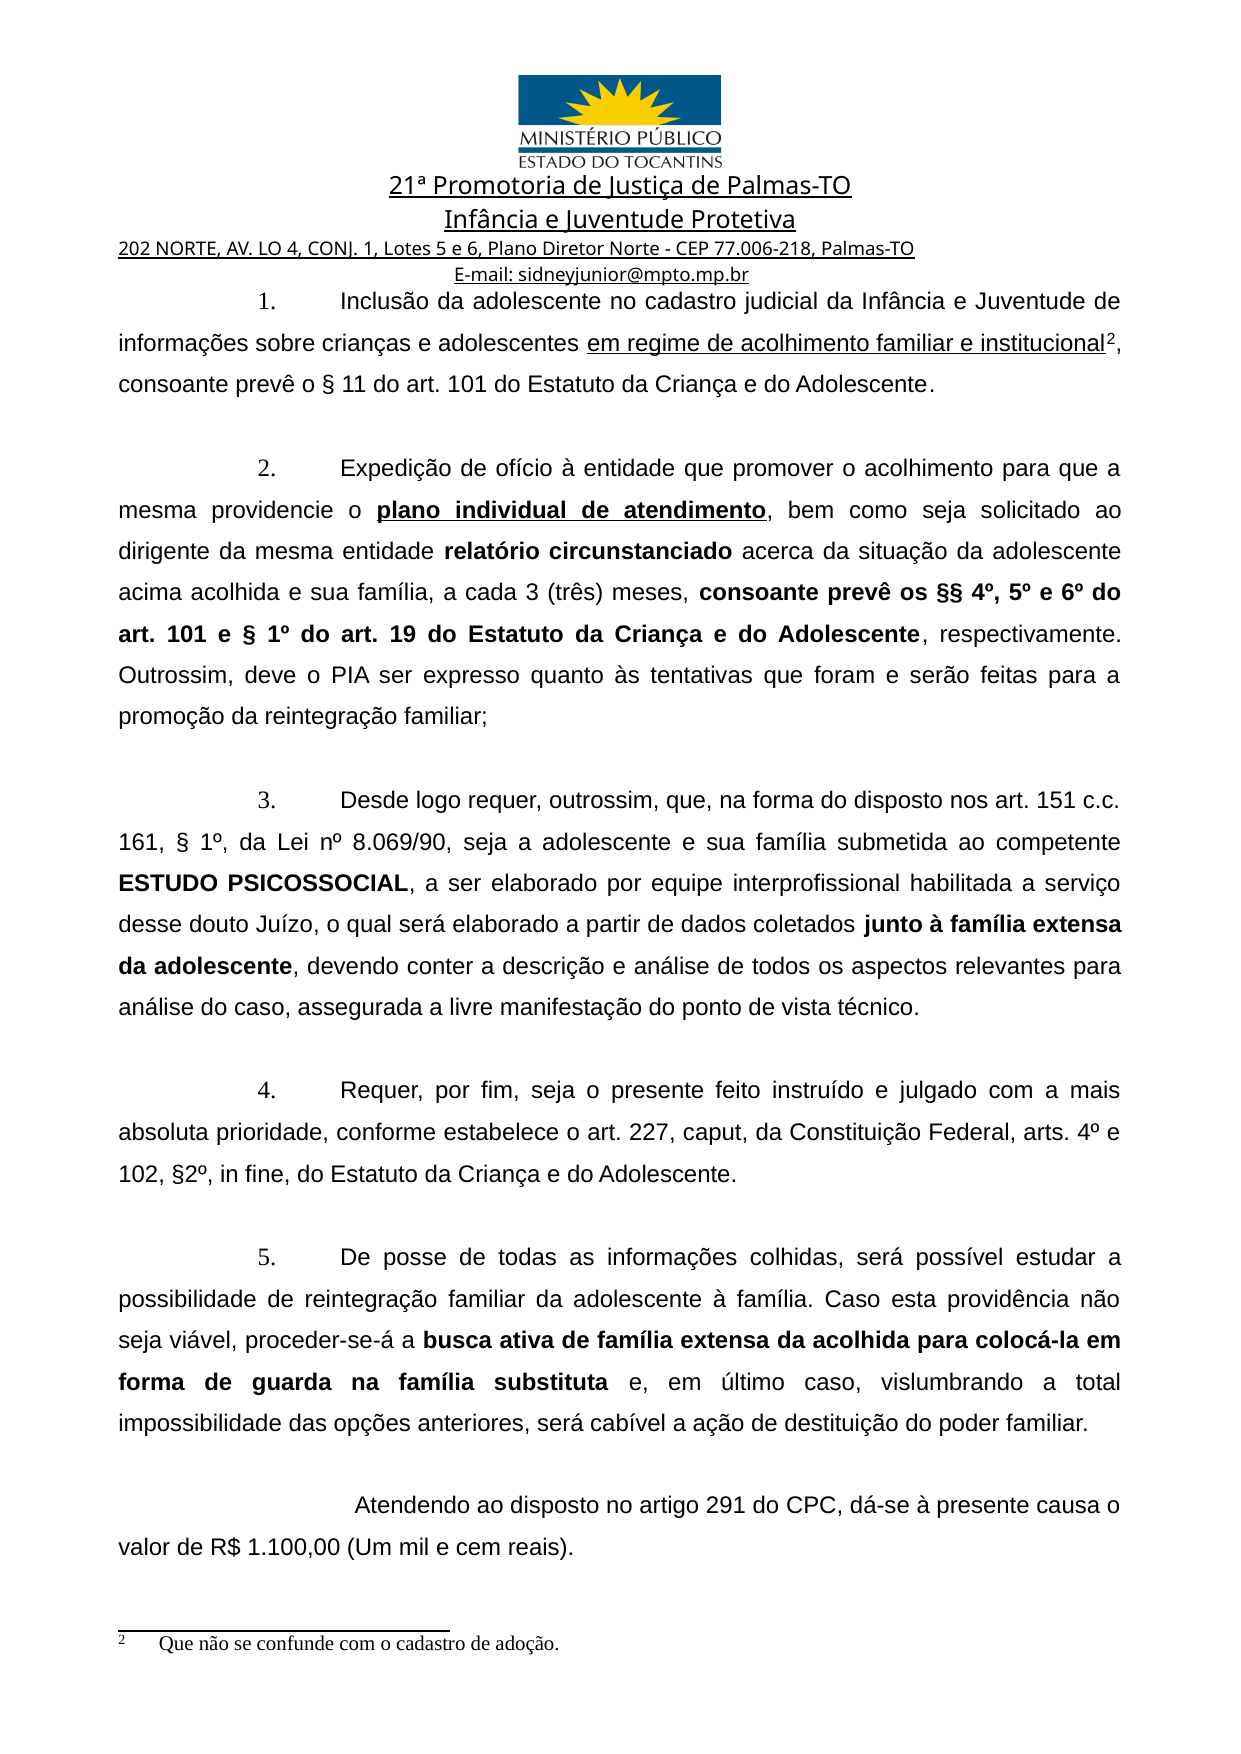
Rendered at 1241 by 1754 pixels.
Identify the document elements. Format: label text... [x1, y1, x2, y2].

list Inclusão da adolescente no cadastro judicial da Infância e Juventude de informações sobre crianças e adolescentes em regime de acolhimento familiar e institucional, consoante prevê o § 11 do art. 101 do Estatuto da Criança e do Adolescente. [118, 286, 1122, 398]
text Atendendo ao disposto no artigo 291 do CPC, dá-se à presente causa o valor de R$ 1.100,00 (Um mil e cem reais). [118, 1491, 1122, 1560]
list Expedição de ofício à entidade que promover o acolhimento para que a mesma providencie o plano individual de atendimento, bem como seja solicitado ao dirigente da mesma entidade relatório circunstanciado acerca da situação da adolescente acima acolhida e sua família, a cada 3 (três) meses, consoante prevê os §§ 4º, 5º e 6º do art. 101 e § 1º do art. 19 do Estatuto da Criança e do Adolescente, respectivamente. Outrossim, deve o PIA ser expresso quanto às tentativas que foram e serão feitas para a promoção da reintegração familiar; [118, 453, 1122, 730]
list Requer, por fim, seja o presente feito instruído e julgado com a mais absoluta prioridade, conforme estabelece o art. 227, caput, da Constituição Federal, arts. 4º e 102, §2º, in fine, do Estatuto da Criança e do Adolescente. [118, 1076, 1122, 1187]
list Desde logo requer, outrossim, que, na forma do disposto nos art. 151 c.c. 161, § 1º, da Lei nº 8.069/90, seja a adolescente e sua família submetida ao competente ESTUDO PSICOSSOCIAL, a ser elaborado por equipe interprofissional habilitada a serviço desse douto Juízo, o qual será elaborado a partir de dados coletados junto à família extensa da adolescente, devendo conter a descrição e análise de todos os aspectos relevantes para análise do caso, assegurada a livre manifestação do ponto de vista técnico. [118, 785, 1122, 1021]
list Que não se confunde com o cadastro de adoção. [118, 1631, 1122, 1655]
picture [518, 75, 722, 168]
list De posse de todas as informações colhidas, será possível estudar a possibilidade de reintegração familiar da adolescente à família. Caso esta providência não seja viável, proceder-se-á a busca ativa de família extensa da acolhida para colocá-la em forma de guarda na família substituta e, em último caso, vislumbrando a total impossibilidade das opções anteriores, será cabível a ação de destituição do poder familiar. [118, 1242, 1122, 1436]
